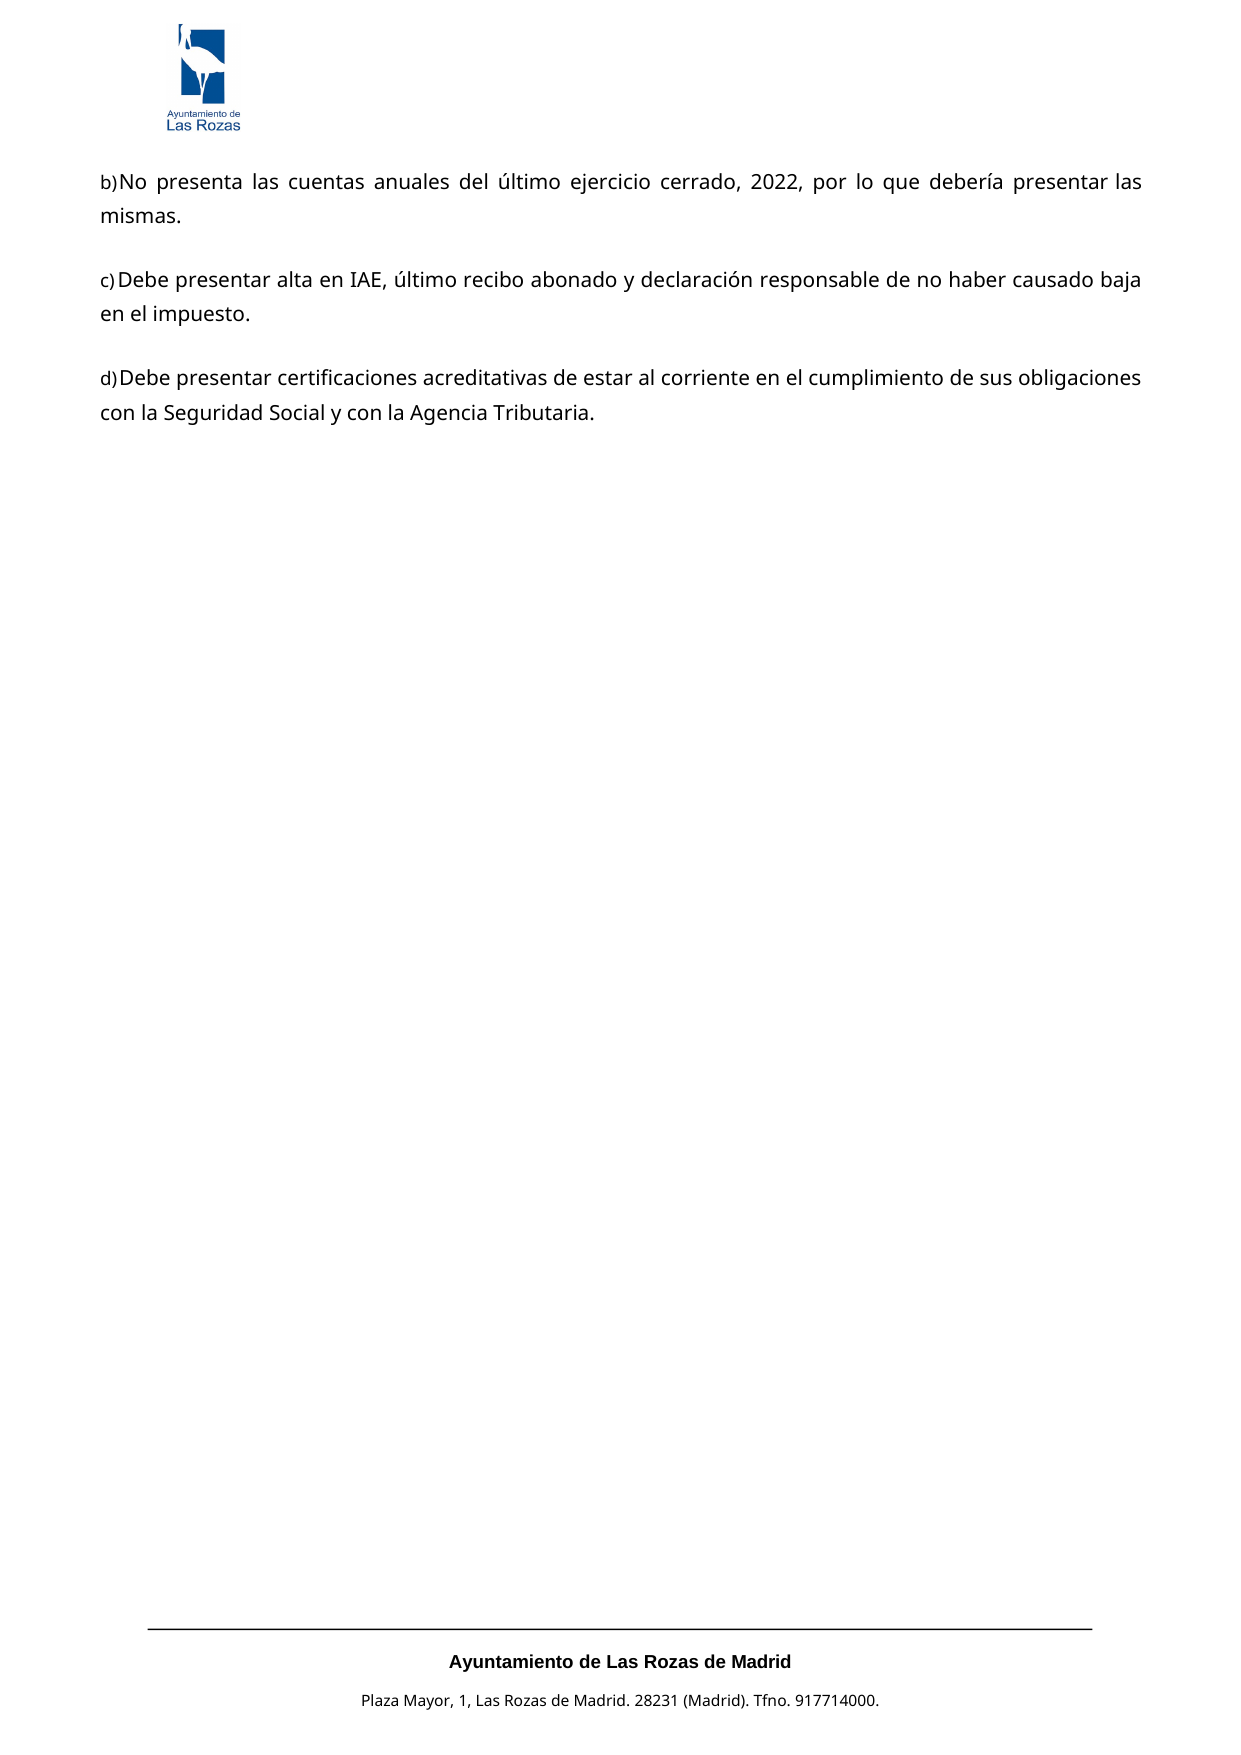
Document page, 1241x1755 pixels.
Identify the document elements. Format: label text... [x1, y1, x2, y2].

list Debe presentar alta en IAE, último recibo abonado y declaración responsable de no haber causado baja en el impuesto. [100, 265, 1143, 328]
list Debe presentar certificaciones acreditativas de estar al corriente en el cumplimiento de sus obligaciones con la Seguridad Social y con la Agencia Tributaria. [100, 363, 1143, 426]
list No presenta las cuentas anuales del último ejercicio cerrado, 2022, por lo que debería presentar las mismas. [100, 167, 1143, 230]
